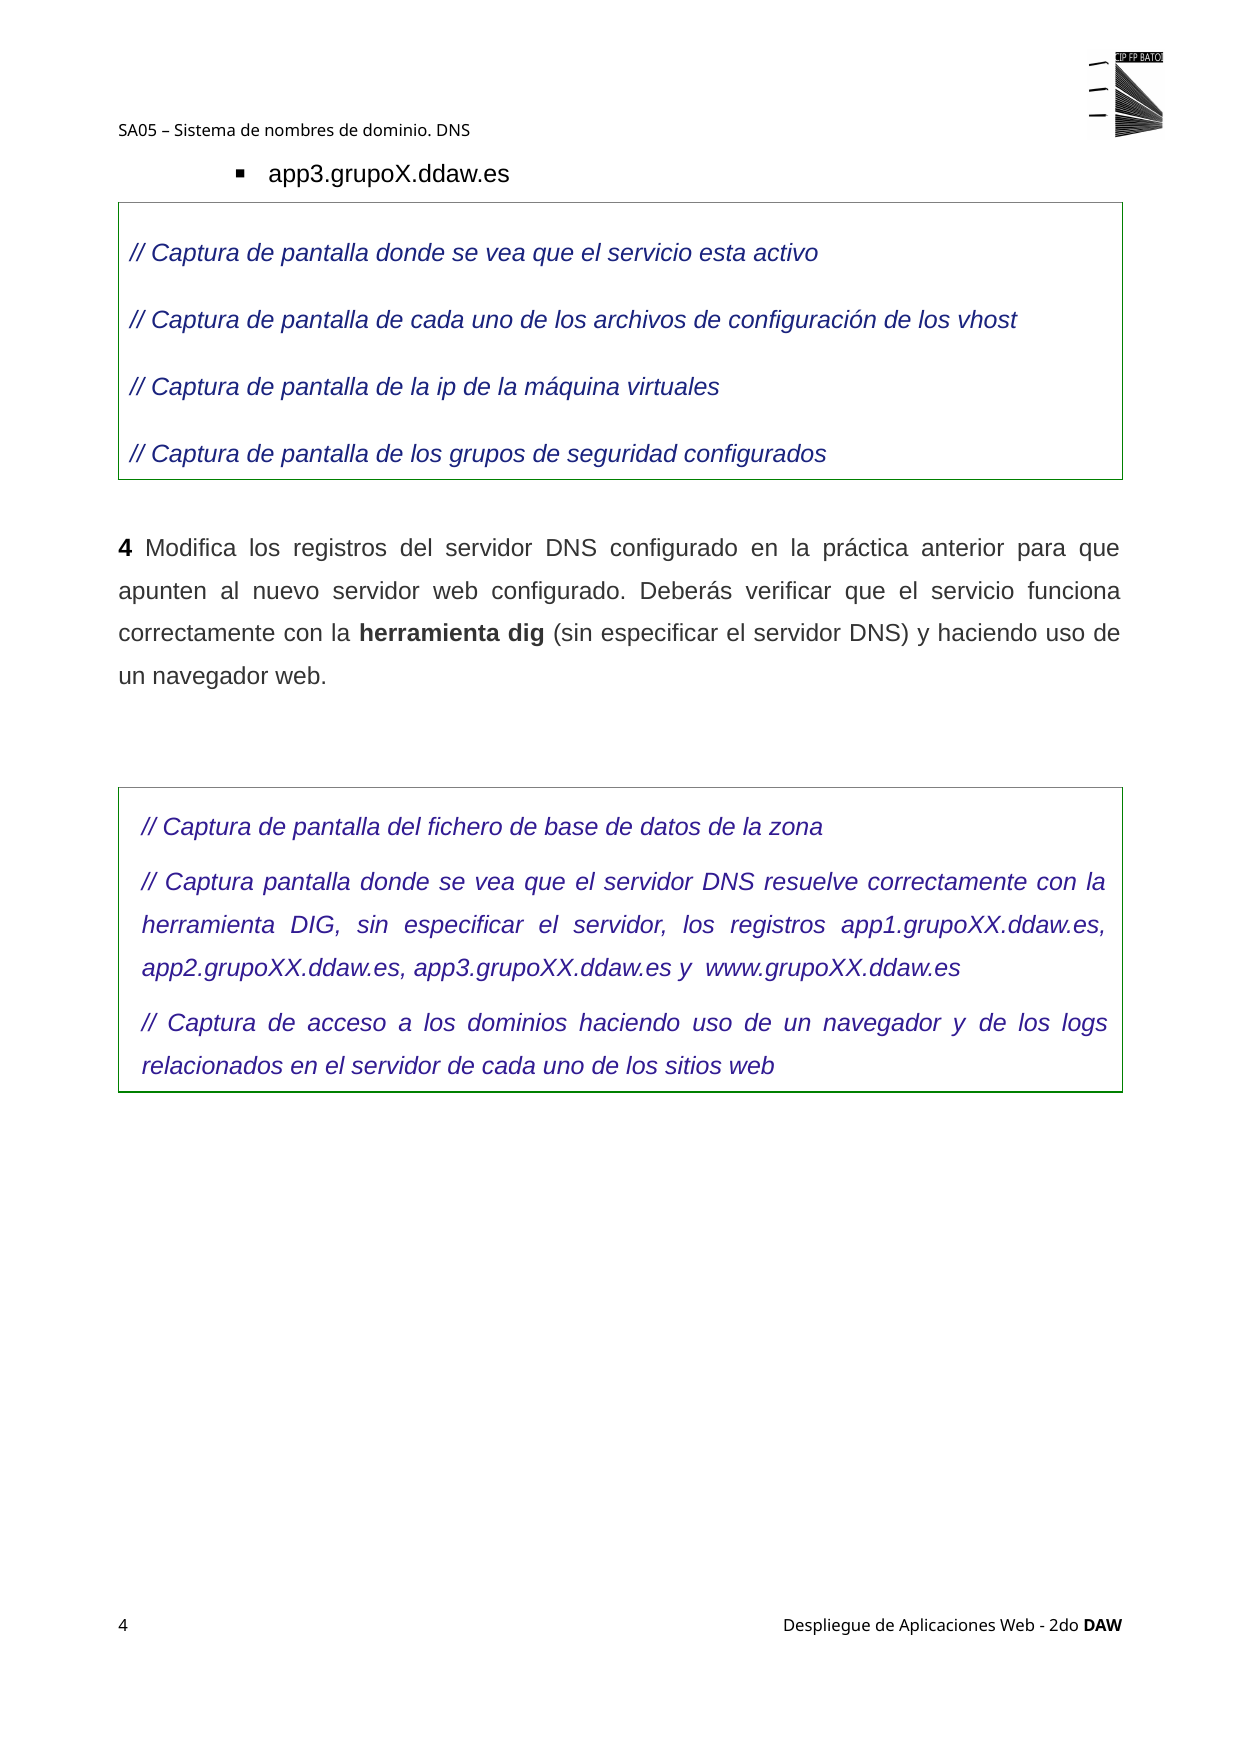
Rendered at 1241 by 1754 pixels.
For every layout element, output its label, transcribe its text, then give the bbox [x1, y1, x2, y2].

table_header // Captura de pantalla donde se vea que el servicio esta activo // Captura de pantalla de cada uno de los archivos de configuración de los vhost // Captura de pantalla de la ip de la máquina virtuales // Captura de pantalla de los grupos de seguridad configurados [119, 203, 1122, 479]
list app3.grupoX.ddaw.es [231, 158, 1122, 187]
table_header // Captura de pantalla del fichero de base de datos de la zona // Captura pantalla donde se vea que el servidor DNS resuelve correctamente con la herramienta DIG, sin especificar el servidor, los registros app1.grupoXX.ddaw.es, app2.grupoXX.ddaw.es, app3.grupoXX.ddaw.es y www.grupoXX.ddaw.es // Captura de acceso a los dominios haciendo uso de un navegador y de los logs relacionados en el servidor de cada uno de los sitios web [119, 788, 1122, 1091]
picture [1087, 49, 1165, 140]
text 4 Modifica los registros del servidor DNS configurado en la práctica anterior para que apunten al nuevo servidor web configurado. Deberás verificar que el servicio funciona correctamente con la herramienta dig (sin especificar el servidor DNS) y haciendo uso de un navegador web. [118, 533, 1122, 689]
